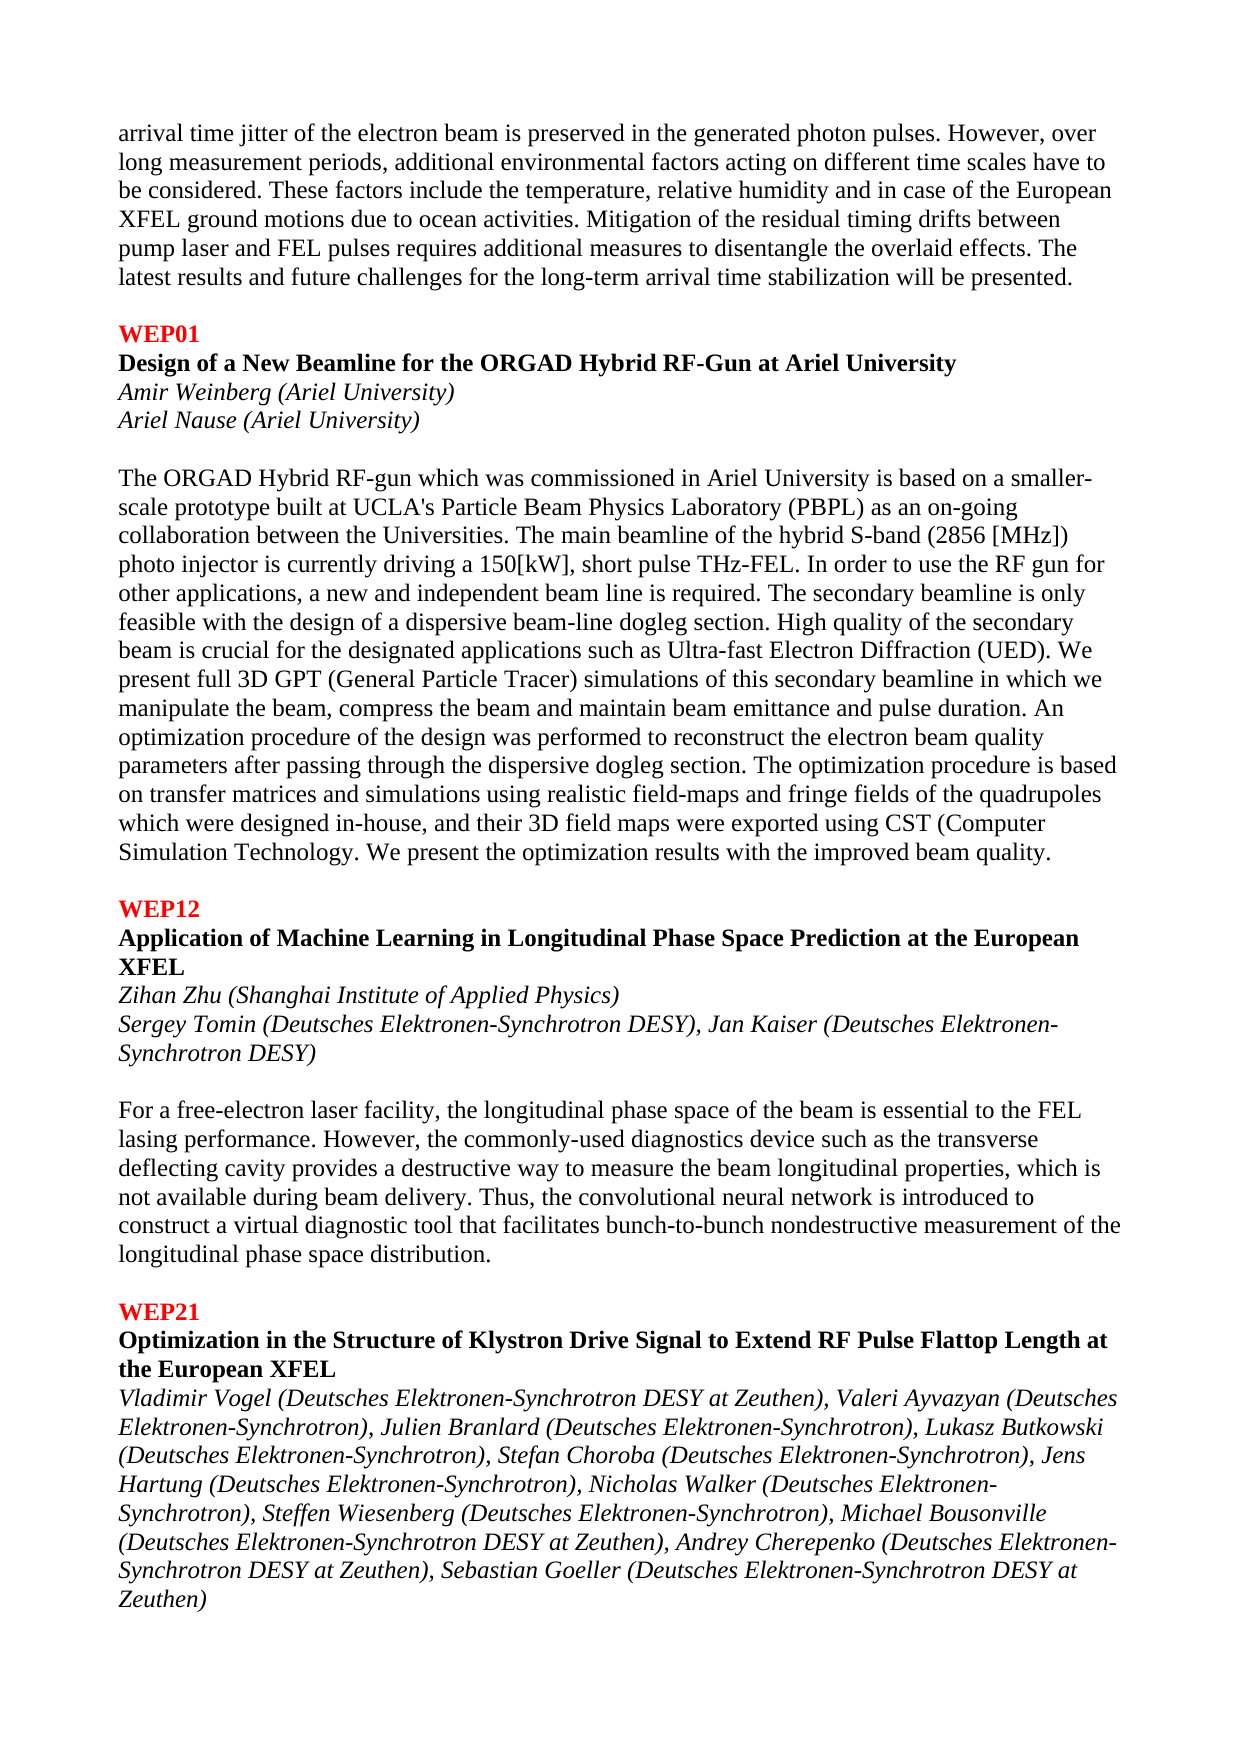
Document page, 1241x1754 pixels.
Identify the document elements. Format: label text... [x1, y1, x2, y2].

subtitle WEP21 [118, 1297, 1122, 1326]
subtitle Vladimir Vogel (Deutsches Elektronen-Synchrotron DESY at Zeuthen), Valeri Ayvazyan (Deutsches Elektronen-Synchrotron), Julien Branlard (Deutsches Elektronen-Synchrotron), Lukasz Butkowski (Deutsches Elektronen-Synchrotron), Stefan Choroba (Deutsches Elektronen-Synchrotron), Jens Hartung (Deutsches Elektronen-Synchrotron), Nicholas Walker (Deutsches Elektronen-Synchrotron), Steffen Wiesenberg (Deutsches Elektronen-Synchrotron), Michael Bousonville (Deutsches Elektronen-Synchrotron DESY at Zeuthen), Andrey Cherepenko (Deutsches Elektronen-Synchrotron DESY at Zeuthen), Sebastian Goeller (Deutsches Elektronen-Synchrotron DESY at Zeuthen) [118, 1383, 1122, 1613]
text For a free-electron laser facility, the longitudinal phase space of the beam is essential to the FEL lasing performance. However, the commonly-used diagnostics device such as the transverse deflecting cavity provides a destructive way to measure the beam longitudinal properties, which is not available during beam delivery. Thus, the convolutional neural network is introduced to construct a virtual diagnostic tool that facilitates bunch-to-bunch nondestructive measurement of the longitudinal phase space distribution. [118, 1096, 1122, 1268]
subtitle Zihan Zhu (Shanghai Institute of Applied Physics) [118, 981, 1122, 1009]
subtitle Sergey Tomin (Deutsches Elektronen-Synchrotron DESY), Jan Kaiser (Deutsches Elektronen-Synchrotron DESY) [118, 1009, 1122, 1067]
text arrival time jitter of the electron beam is preserved in the generated photon pulses. However, over long measurement periods, additional environmental factors acting on different time scales have to be considered. These factors include the temperature, relative humidity and in case of the European XFEL ground motions due to ocean activities. Mitigation of the residual timing drifts between pump laser and FEL pulses requires additional measures to disentangle the overlaid effects. The latest results and future challenges for the long-term arrival time stabilization will be presented. [118, 118, 1122, 291]
subtitle WEP01 [118, 319, 1122, 348]
subtitle Application of Machine Learning in Longitudinal Phase Space Prediction at the European XFEL [118, 923, 1122, 981]
subtitle Amir Weinberg (Ariel University) [118, 377, 1122, 406]
subtitle WEP12 [118, 894, 1122, 923]
subtitle Optimization in the Structure of Klystron Drive Signal to Extend RF Pulse Flattop Length at the European XFEL [118, 1326, 1122, 1383]
subtitle Design of a New Beamline for the ORGAD Hybrid RF-Gun at Ariel University [118, 348, 1122, 377]
text The ORGAD Hybrid RF-gun which was commissioned in Ariel University is based on a smaller-scale prototype built at UCLA's Particle Beam Physics Laboratory (PBPL) as an on-going collaboration between the Universities. The main beamline of the hybrid S-band (2856 [MHz]) photo injector is currently driving a 150[kW], short pulse THz-FEL. In order to use the RF gun for other applications, a new and independent beam line is required. The secondary beamline is only feasible with the design of a dispersive beam-line dogleg section. High quality of the secondary beam is crucial for the designated applications such as Ultra-fast Electron Diffraction (UED). We present full 3D GPT (General Particle Tracer) simulations of this secondary beamline in which we manipulate the beam, compress the beam and maintain beam emittance and pulse duration. An optimization procedure of the design was performed to reconstruct the electron beam quality parameters after passing through the dispersive dogleg section. The optimization procedure is based on transfer matrices and simulations using realistic field-maps and fringe fields of the quadrupoles which were designed in-house, and their 3D field maps were exported using CST (Computer Simulation Technology. We present the optimization results with the improved beam quality. [118, 463, 1122, 866]
subtitle Ariel Nause (Ariel University) [118, 406, 1122, 434]
